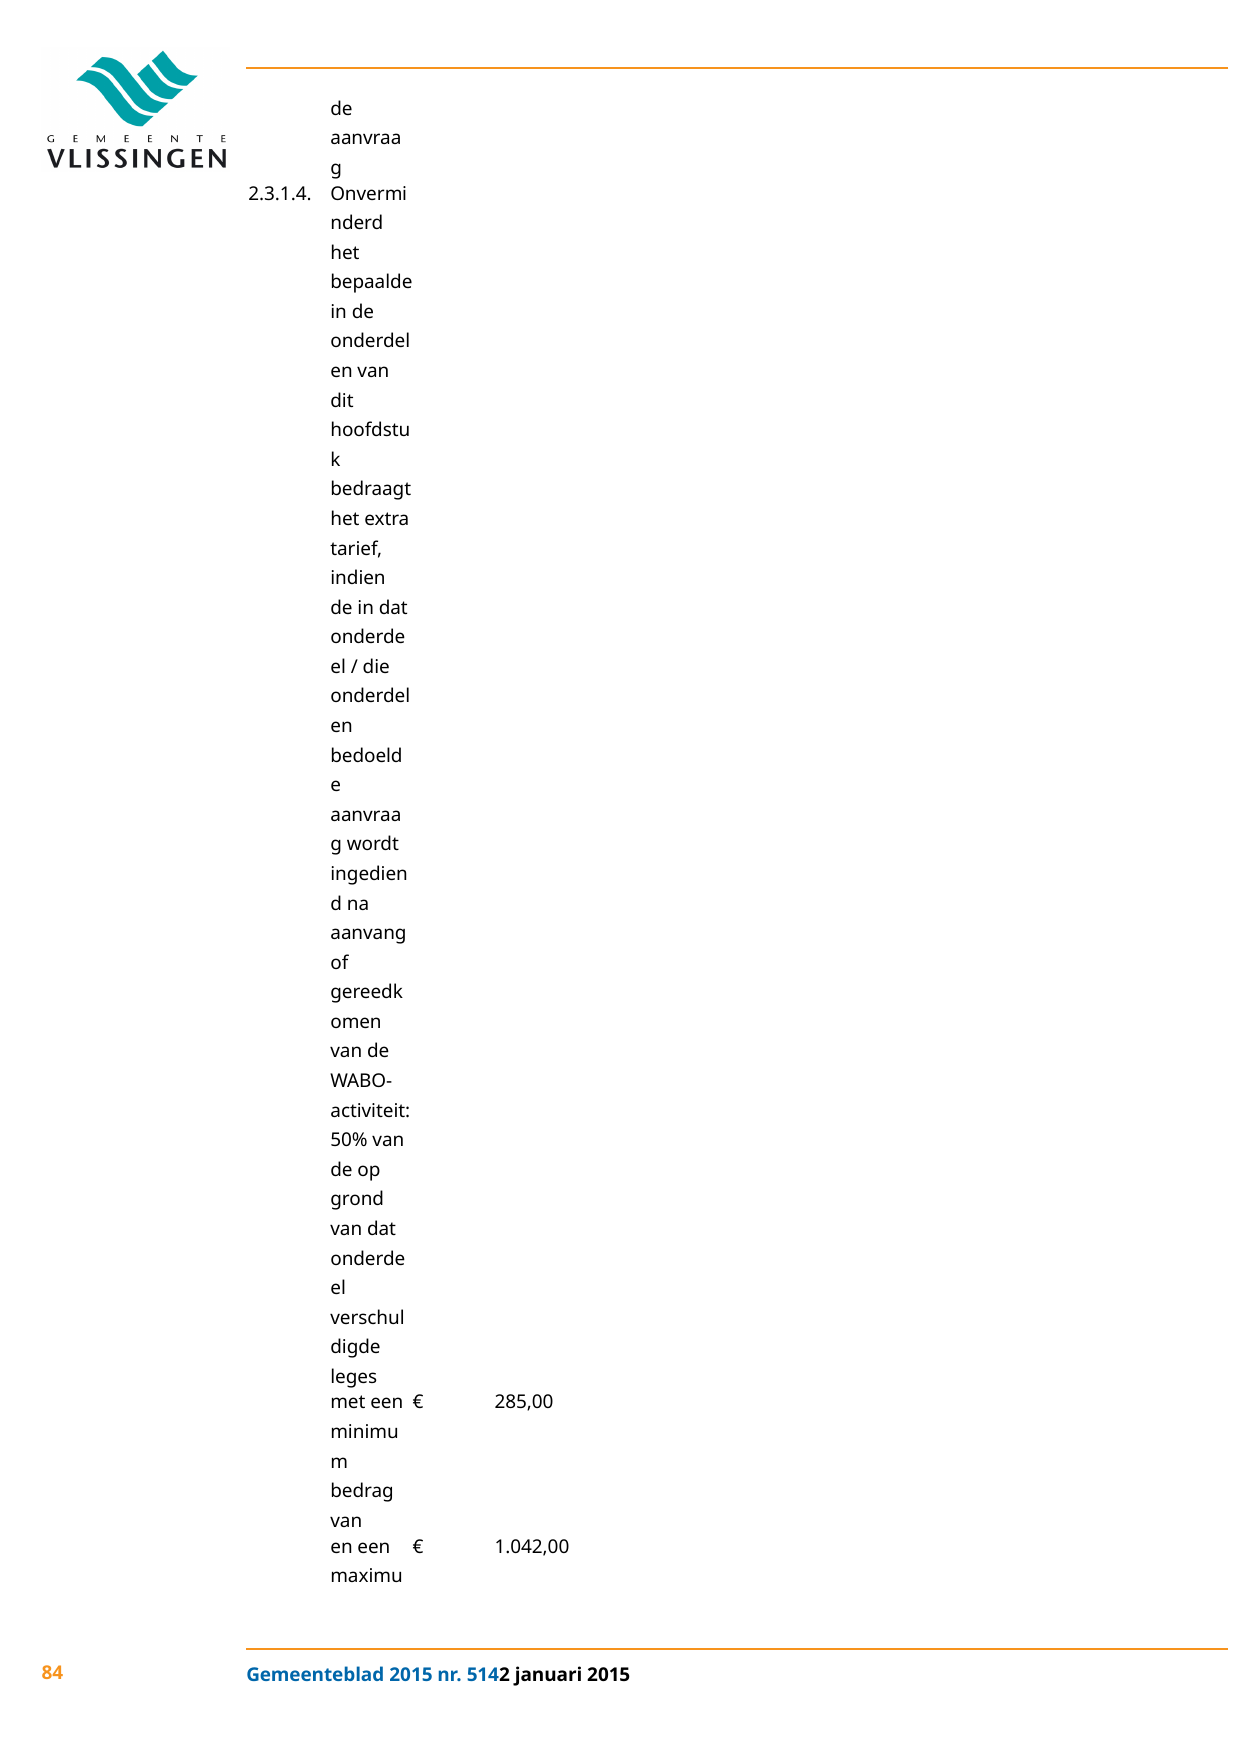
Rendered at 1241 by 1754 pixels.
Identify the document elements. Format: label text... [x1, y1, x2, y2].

table_cell [659, 95, 741, 180]
table_cell [659, 1389, 741, 1533]
picture [41, 47, 231, 172]
table_cell [248, 95, 330, 180]
table_cell [987, 1389, 1069, 1533]
table_cell 2.3.1.4. [248, 180, 330, 1389]
table_cell [905, 1389, 987, 1533]
table_cell [741, 95, 823, 180]
table_cell € [412, 1533, 494, 1588]
table_cell [1069, 1389, 1152, 1533]
table_cell [823, 1533, 905, 1588]
table_cell [905, 1533, 987, 1588]
table_cell [741, 1389, 823, 1533]
table_cell [412, 180, 494, 1389]
table_cell [577, 95, 659, 180]
table_cell [987, 180, 1069, 1389]
table_cell en een maximu [330, 1533, 412, 1588]
table_cell [741, 1533, 823, 1588]
table_cell [1069, 1533, 1152, 1588]
table_cell [412, 95, 494, 180]
table_cell [987, 95, 1069, 180]
table_cell [905, 180, 987, 1389]
table_cell [659, 1533, 741, 1588]
table_cell [577, 180, 659, 1389]
table_cell [741, 180, 823, 1389]
table_cell [494, 95, 577, 180]
table_cell met een minimum bedrag van [330, 1389, 412, 1533]
table_cell € [412, 1389, 494, 1533]
table_cell [905, 95, 987, 180]
table_cell [248, 1389, 330, 1533]
table_cell [1069, 95, 1152, 180]
table_cell 285,00 [494, 1389, 577, 1533]
table_cell [1069, 180, 1152, 1389]
table_cell [987, 1533, 1069, 1588]
table_cell [823, 95, 905, 180]
table_cell [823, 1389, 905, 1533]
table_cell [577, 1533, 659, 1588]
table_cell de aanvraag [330, 95, 412, 180]
table_cell [577, 1389, 659, 1533]
table_cell 1.042,00 [494, 1533, 577, 1588]
table_cell [248, 1533, 330, 1588]
table_cell [659, 180, 741, 1389]
table_cell [823, 180, 905, 1389]
table_cell Onverminderd het bepaalde in de onderdelen van dit hoofdstuk bedraagt het extra tarief, indien de in dat onderdeel / die onderdelen bedoelde aanvraag wordt ingediend na aanvang of gereedkomen van de WABO-activiteit: 50% van de op grond van dat onderdeel verschuldigde leges [330, 180, 412, 1389]
table_cell [494, 180, 577, 1389]
